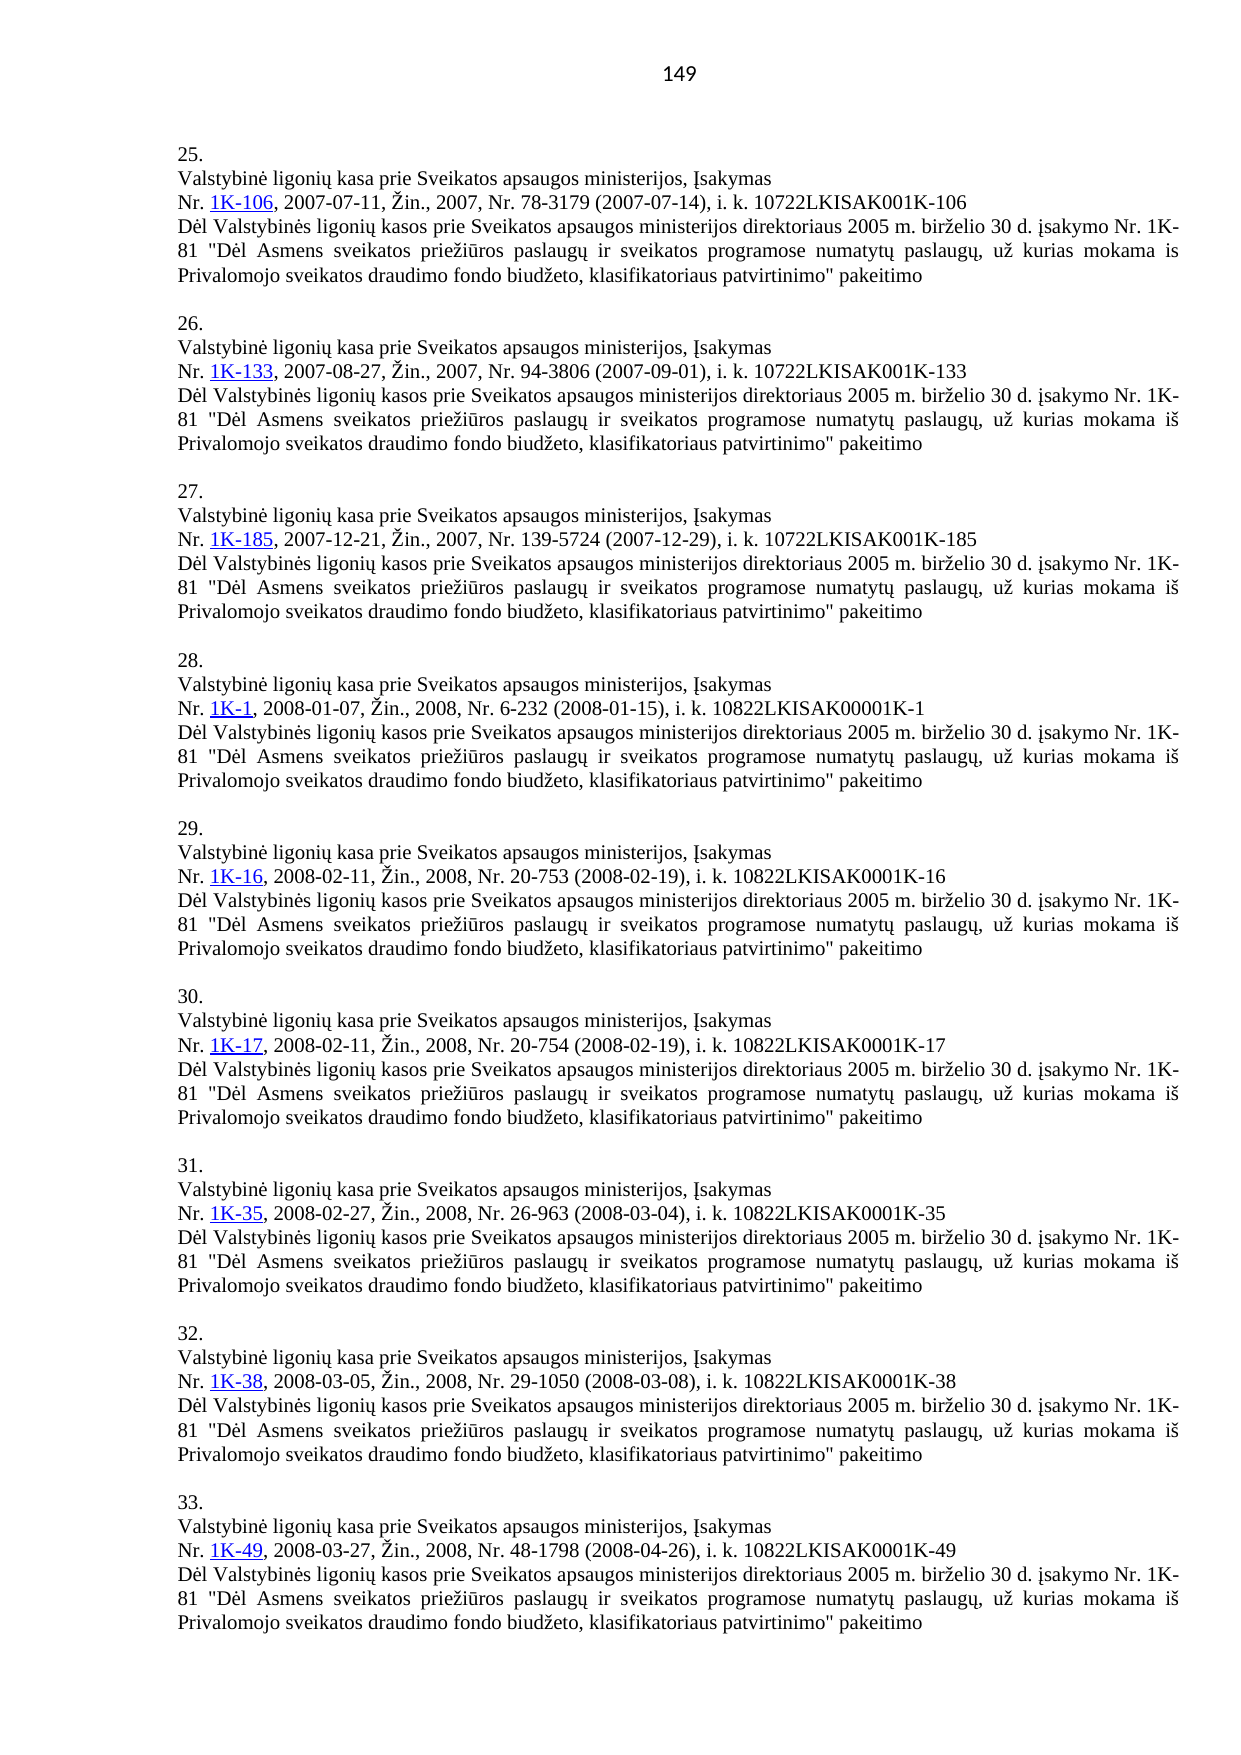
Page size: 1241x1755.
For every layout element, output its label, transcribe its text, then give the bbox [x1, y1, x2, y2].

text Dėl Valstybinės ligonių kasos prie Sveikatos apsaugos ministerijos direktoriaus 2005 m. birželio 30 d. įsakymo Nr. 1K-81 "Dėl Asmens sveikatos priežiūros paslaugų ir sveikatos programose numatytų paslaugų, už kurias mokama iš Privalomojo sveikatos draudimo fondo biudžeto, klasifikatoriaus patvirtinimo" pakeitimo [177, 551, 1181, 623]
text Valstybinė ligonių kasa prie Sveikatos apsaugos ministerijos, Įsakymas [177, 1008, 1181, 1032]
text 32. [177, 1321, 1181, 1345]
text Dėl Valstybinės ligonių kasos prie Sveikatos apsaugos ministerijos direktoriaus 2005 m. birželio 30 d. įsakymo Nr. 1K-81 "Dėl Asmens sveikatos priežiūros paslaugų ir sveikatos programose numatytų paslaugų, už kurias mokama is Privalomojo sveikatos draudimo fondo biudžeto, klasifikatoriaus patvirtinimo" pakeitimo [177, 214, 1181, 287]
text Valstybinė ligonių kasa prie Sveikatos apsaugos ministerijos, Įsakymas [177, 1514, 1181, 1538]
text Nr. 1K-16, 2008-02-11, Žin., 2008, Nr. 20-753 (2008-02-19), i. k. 10822LKISAK0001K-16 [177, 864, 1181, 888]
text Nr. 1K-35, 2008-02-27, Žin., 2008, Nr. 26-963 (2008-03-04), i. k. 10822LKISAK0001K-35 [177, 1201, 1181, 1225]
text Dėl Valstybinės ligonių kasos prie Sveikatos apsaugos ministerijos direktoriaus 2005 m. birželio 30 d. įsakymo Nr. 1K-81 "Dėl Asmens sveikatos priežiūros paslaugų ir sveikatos programose numatytų paslaugų, už kurias mokama iš Privalomojo sveikatos draudimo fondo biudžeto, klasifikatoriaus patvirtinimo" pakeitimo [177, 1225, 1181, 1297]
text Nr. 1K-38, 2008-03-05, Žin., 2008, Nr. 29-1050 (2008-03-08), i. k. 10822LKISAK0001K-38 [177, 1369, 1181, 1393]
text Valstybinė ligonių kasa prie Sveikatos apsaugos ministerijos, Įsakymas [177, 672, 1181, 696]
text 31. [177, 1153, 1181, 1177]
text Nr. 1K-106, 2007-07-11, Žin., 2007, Nr. 78-3179 (2007-07-14), i. k. 10722LKISAK001K-106 [177, 190, 1181, 214]
text 33. [177, 1490, 1181, 1514]
text Valstybinė ligonių kasa prie Sveikatos apsaugos ministerijos, Įsakymas [177, 503, 1181, 527]
text 28. [177, 647, 1181, 672]
text Nr. 1K-133, 2007-08-27, Žin., 2007, Nr. 94-3806 (2007-09-01), i. k. 10722LKISAK001K-133 [177, 359, 1181, 383]
text Valstybinė ligonių kasa prie Sveikatos apsaugos ministerijos, Įsakymas [177, 840, 1181, 864]
text Valstybinė ligonių kasa prie Sveikatos apsaugos ministerijos, Įsakymas [177, 166, 1181, 190]
text 25. [177, 142, 1181, 166]
text 26. [177, 311, 1181, 335]
text Nr. 1K-49, 2008-03-27, Žin., 2008, Nr. 48-1798 (2008-04-26), i. k. 10822LKISAK0001K-49 [177, 1538, 1181, 1562]
text Dėl Valstybinės ligonių kasos prie Sveikatos apsaugos ministerijos direktoriaus 2005 m. birželio 30 d. įsakymo Nr. 1K-81 "Dėl Asmens sveikatos priežiūros paslaugų ir sveikatos programose numatytų paslaugų, už kurias mokama iš Privalomojo sveikatos draudimo fondo biudžeto, klasifikatoriaus patvirtinimo" pakeitimo [177, 720, 1181, 792]
text 30. [177, 984, 1181, 1008]
text Dėl Valstybinės ligonių kasos prie Sveikatos apsaugos ministerijos direktoriaus 2005 m. birželio 30 d. įsakymo Nr. 1K-81 "Dėl Asmens sveikatos priežiūros paslaugų ir sveikatos programose numatytų paslaugų, už kurias mokama iš Privalomojo sveikatos draudimo fondo biudžeto, klasifikatoriaus patvirtinimo" pakeitimo [177, 383, 1181, 455]
text Nr. 1K-185, 2007-12-21, Žin., 2007, Nr. 139-5724 (2007-12-29), i. k. 10722LKISAK001K-185 [177, 527, 1181, 551]
text Dėl Valstybinės ligonių kasos prie Sveikatos apsaugos ministerijos direktoriaus 2005 m. birželio 30 d. įsakymo Nr. 1K-81 "Dėl Asmens sveikatos priežiūros paslaugų ir sveikatos programose numatytų paslaugų, už kurias mokama iš Privalomojo sveikatos draudimo fondo biudžeto, klasifikatoriaus patvirtinimo" pakeitimo [177, 888, 1181, 960]
text Dėl Valstybinės ligonių kasos prie Sveikatos apsaugos ministerijos direktoriaus 2005 m. birželio 30 d. įsakymo Nr. 1K-81 "Dėl Asmens sveikatos priežiūros paslaugų ir sveikatos programose numatytų paslaugų, už kurias mokama iš Privalomojo sveikatos draudimo fondo biudžeto, klasifikatoriaus patvirtinimo" pakeitimo [177, 1057, 1181, 1129]
text Valstybinė ligonių kasa prie Sveikatos apsaugos ministerijos, Įsakymas [177, 335, 1181, 359]
text Dėl Valstybinės ligonių kasos prie Sveikatos apsaugos ministerijos direktoriaus 2005 m. birželio 30 d. įsakymo Nr. 1K-81 "Dėl Asmens sveikatos priežiūros paslaugų ir sveikatos programose numatytų paslaugų, už kurias mokama iš Privalomojo sveikatos draudimo fondo biudžeto, klasifikatoriaus patvirtinimo" pakeitimo [177, 1393, 1181, 1466]
text 29. [177, 816, 1181, 840]
text Nr. 1K-17, 2008-02-11, Žin., 2008, Nr. 20-754 (2008-02-19), i. k. 10822LKISAK0001K-17 [177, 1032, 1181, 1057]
text Valstybinė ligonių kasa prie Sveikatos apsaugos ministerijos, Įsakymas [177, 1177, 1181, 1201]
text Nr. 1K-1, 2008-01-07, Žin., 2008, Nr. 6-232 (2008-01-15), i. k. 10822LKISAK00001K-1 [177, 696, 1181, 720]
text Valstybinė ligonių kasa prie Sveikatos apsaugos ministerijos, Įsakymas [177, 1345, 1181, 1369]
text Dėl Valstybinės ligonių kasos prie Sveikatos apsaugos ministerijos direktoriaus 2005 m. birželio 30 d. įsakymo Nr. 1K-81 "Dėl Asmens sveikatos priežiūros paslaugų ir sveikatos programose numatytų paslaugų, už kurias mokama iš Privalomojo sveikatos draudimo fondo biudžeto, klasifikatoriaus patvirtinimo" pakeitimo [177, 1562, 1181, 1634]
text 27. [177, 479, 1181, 503]
